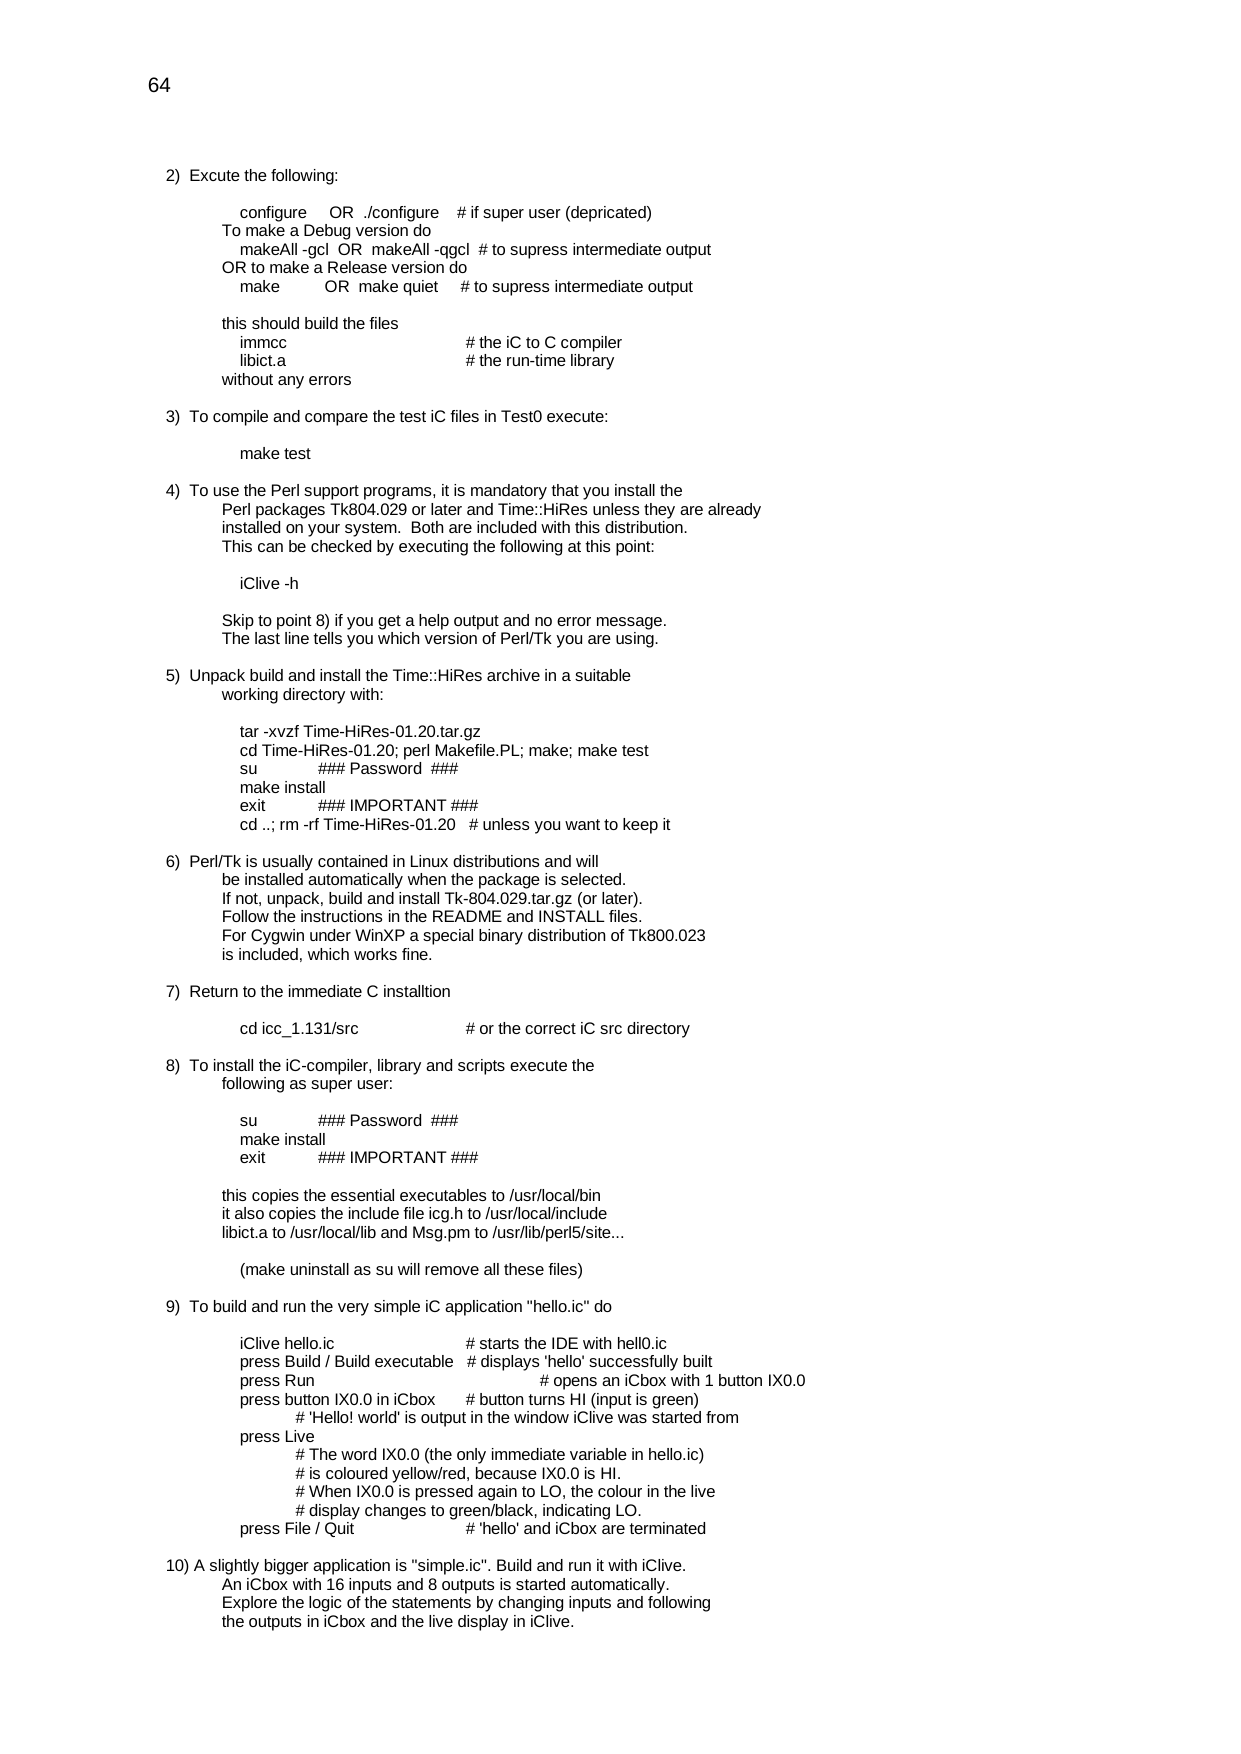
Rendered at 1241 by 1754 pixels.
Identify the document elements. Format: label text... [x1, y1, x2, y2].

text working directory with: [148, 685, 1092, 704]
text be installed automatically when the package is selected. [148, 871, 1092, 889]
text The last line tells you which version of Perl/Tk you are using. [148, 630, 1092, 648]
text exit ### IMPORTANT ### [148, 797, 1092, 815]
text To make a Debug version do [148, 222, 1092, 240]
text the outputs in iCbox and the live display in iClive. [148, 1612, 1092, 1631]
text press Live [148, 1427, 1092, 1446]
text # display changes to green/black, indicating LO. [148, 1501, 1092, 1520]
text press Build / Build executable # displays 'hello' successfully built [148, 1353, 1092, 1371]
text su ### Password ### [148, 1112, 1092, 1130]
text libict.a to /usr/local/lib and Msg.pm to /usr/lib/perl5/site... [148, 1223, 1092, 1242]
text (make uninstall as su will remove all these files) [148, 1260, 1092, 1279]
text # 'Hello! world' is output in the window iClive was started from [148, 1408, 1092, 1427]
text # The word IX0.0 (the only immediate variable in hello.ic) [148, 1446, 1092, 1464]
text 7) Return to the immediate C installtion [148, 982, 1092, 1001]
text make test [148, 444, 1092, 463]
text 4) To use the Perl support programs, it is mandatory that you install the [148, 481, 1092, 500]
text 8) To install the iC-compiler, library and scripts execute the [148, 1056, 1092, 1075]
text 6) Perl/Tk is usually contained in Linux distributions and will [148, 852, 1092, 871]
text Perl packages Tk804.029 or later and Time::HiRes unless they are already [148, 500, 1092, 518]
text libict.a # the run-time library [148, 352, 1092, 370]
text This can be checked by executing the following at this point: [148, 537, 1092, 556]
text OR to make a Release version do [148, 259, 1092, 277]
text is included, which works fine. [148, 945, 1092, 963]
text 3) To compile and compare the test iC files in Test0 execute: [148, 407, 1092, 426]
text it also copies the include file icg.h to /usr/local/include [148, 1204, 1092, 1223]
text 9) To build and run the very simple iC application "hello.ic" do [148, 1297, 1092, 1316]
text # When IX0.0 is pressed again to LO, the colour in the live [148, 1483, 1092, 1501]
text make install [148, 778, 1092, 797]
text make OR make quiet # to supress intermediate output [148, 277, 1092, 296]
text press button IX0.0 in iCbox # button turns HI (input is green) [148, 1390, 1092, 1408]
text cd ..; rm -rf Time-HiRes-01.20 # unless you want to keep it [148, 815, 1092, 834]
text cd Time-HiRes-01.20; perl Makefile.PL; make; make test [148, 741, 1092, 759]
text this copies the essential executables to /usr/local/bin [148, 1186, 1092, 1204]
text following as super user: [148, 1075, 1092, 1093]
text press File / Quit # 'hello' and iCbox are terminated [148, 1520, 1092, 1538]
text For Cygwin under WinXP a special binary distribution of Tk800.023 [148, 926, 1092, 945]
text Skip to point 8) if you get a help output and no error message. [148, 611, 1092, 630]
text this should build the files [148, 314, 1092, 333]
text cd icc_1.131/src # or the correct iC src directory [148, 1019, 1092, 1038]
text Follow the instructions in the README and INSTALL files. [148, 908, 1092, 926]
text exit ### IMPORTANT ### [148, 1149, 1092, 1167]
text An iCbox with 16 inputs and 8 outputs is started automatically. [148, 1575, 1092, 1594]
text su ### Password ### [148, 759, 1092, 778]
text configure OR ./configure # if super user (depricated) [148, 203, 1092, 222]
text 5) Unpack build and install the Time::HiRes archive in a suitable [148, 667, 1092, 685]
text without any errors [148, 370, 1092, 389]
text If not, unpack, build and install Tk-804.029.tar.gz (or later). [148, 889, 1092, 908]
text 2) Excute the following: [148, 166, 1092, 185]
text Explore the logic of the statements by changing inputs and following [148, 1594, 1092, 1612]
text makeAll -gcl OR makeAll -qgcl # to supress intermediate output [148, 240, 1092, 259]
text iClive hello.ic # starts the IDE with hell0.ic [148, 1334, 1092, 1353]
text tar -xvzf Time-HiRes-01.20.tar.gz [148, 722, 1092, 741]
text installed on your system. Both are included with this distribution. [148, 518, 1092, 537]
text immcc # the iC to C compiler [148, 333, 1092, 352]
text 10) A slightly bigger application is "simple.ic". Build and run it with iClive. [148, 1557, 1092, 1575]
text make install [148, 1130, 1092, 1149]
text iClive -h [148, 574, 1092, 593]
text # is coloured yellow/red, because IX0.0 is HI. [148, 1464, 1092, 1483]
text press Run # opens an iCbox with 1 button IX0.0 [148, 1371, 1092, 1390]
